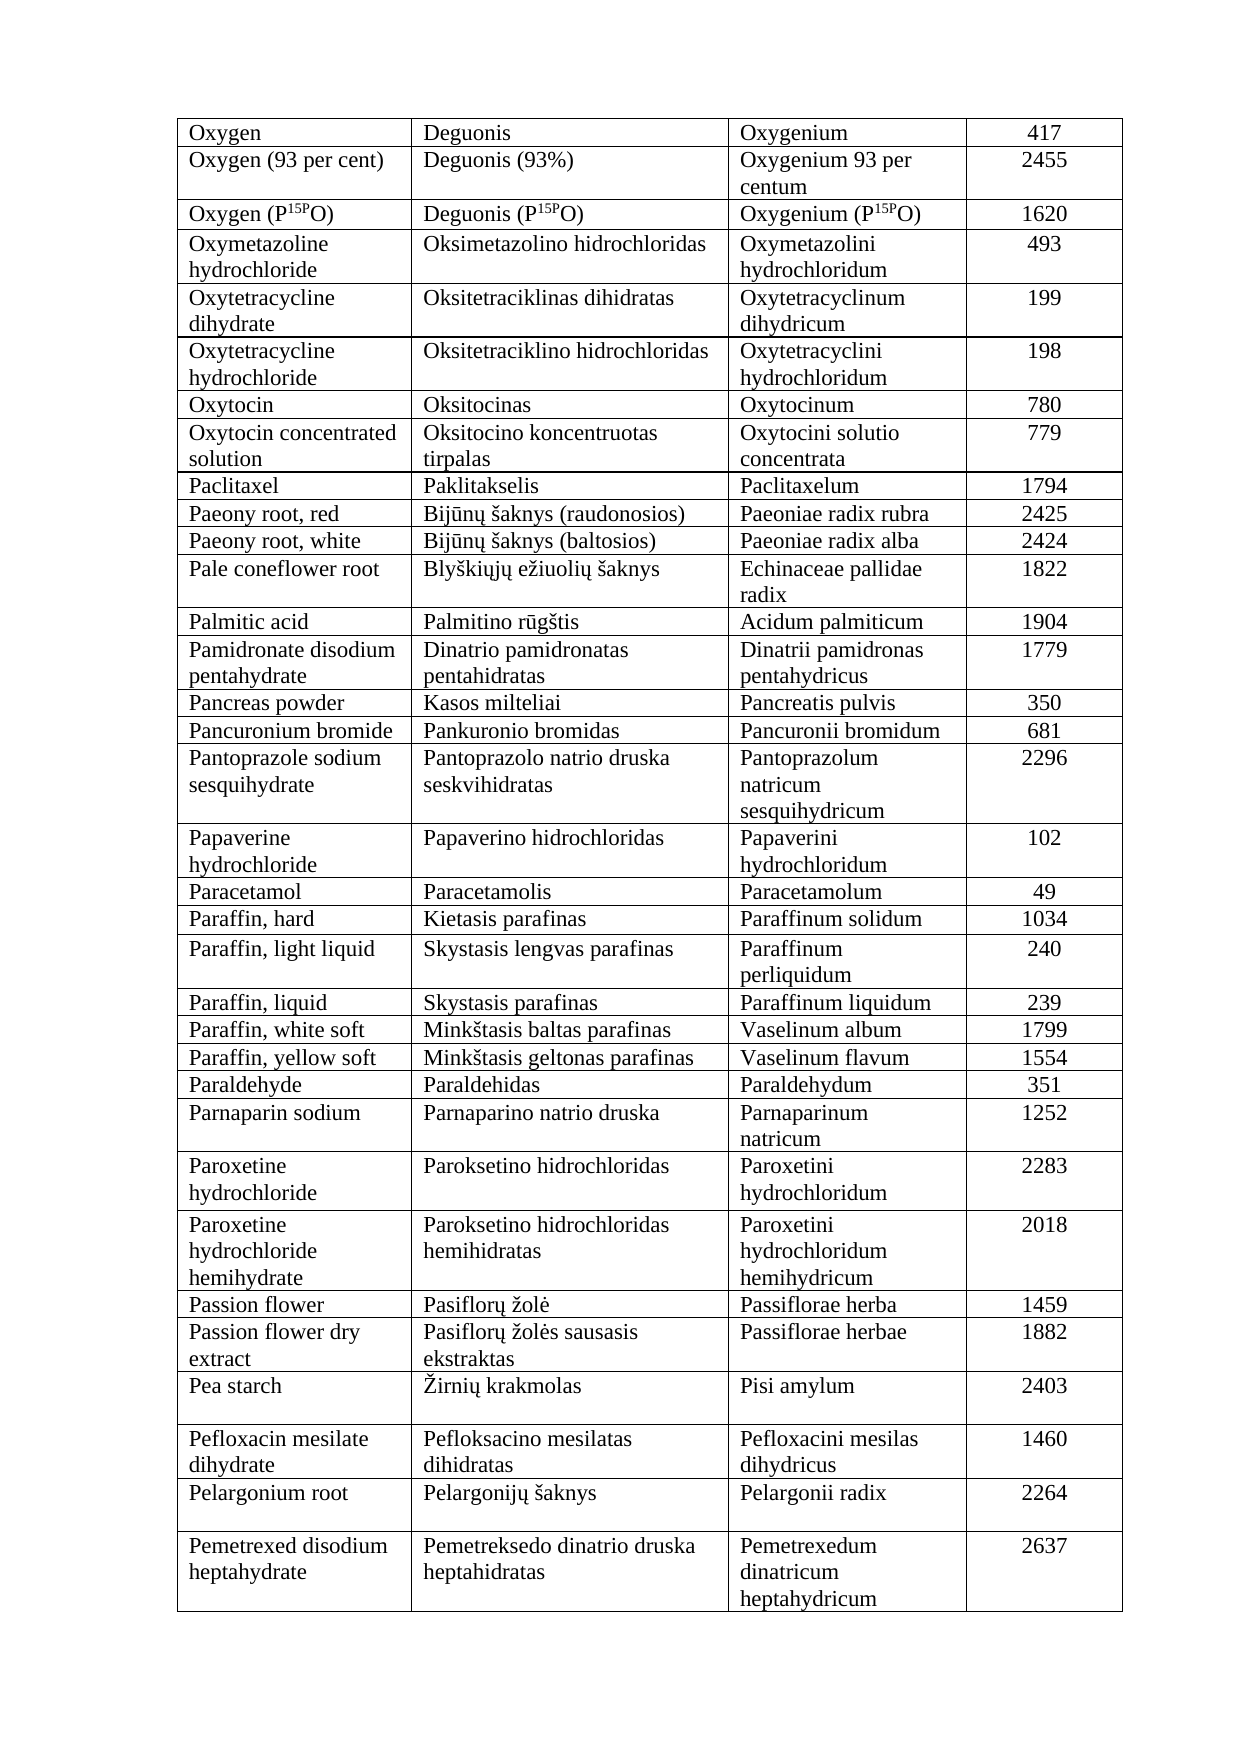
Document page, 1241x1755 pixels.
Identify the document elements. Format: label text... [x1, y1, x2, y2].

table_cell Papaverino hidrochloridas [412, 824, 728, 877]
table_cell 102 [967, 824, 1122, 877]
table_cell Oxygenium [729, 119, 966, 146]
table_cell Pancreatis pulvis [729, 690, 966, 716]
table_cell Paeoniae radix alba [729, 527, 966, 553]
table_cell Oksitocino koncentruotas tirpalas [412, 419, 728, 471]
table_cell Paraffin, liquid [178, 989, 411, 1015]
table_cell Paroksetino hidrochloridas hemihidratas [412, 1211, 728, 1290]
table_cell Žirnių krakmolas [412, 1372, 728, 1424]
table_cell Pantoprazole sodium sesquihydrate [178, 744, 411, 823]
table_cell Passion flower dry extract [178, 1318, 411, 1371]
table_cell 1904 [967, 608, 1122, 635]
table_cell 2455 [967, 147, 1122, 199]
table_cell Oxygenium 93 per centum [729, 147, 966, 199]
table_cell 1460 [967, 1425, 1122, 1478]
table_cell Pea starch [178, 1372, 411, 1424]
table_cell Palmitino rūgštis [412, 608, 728, 635]
table_cell Pancuronium bromide [178, 717, 411, 743]
table_cell Paroksetino hidrochloridas [412, 1152, 728, 1210]
table_cell Pemetrexed disodium heptahydrate [178, 1532, 411, 1611]
table_cell Oxytocin [178, 391, 411, 418]
table_cell Paraldehidas [412, 1071, 728, 1097]
table_cell Oxytetracycline dihydrate [178, 284, 411, 336]
table_cell Oxytetracyclinum dihydricum [729, 284, 966, 336]
table_cell Oxymetazolini hydrochloridum [729, 230, 966, 283]
table_cell Papaverine hydrochloride [178, 824, 411, 877]
table_cell 240 [967, 935, 1122, 988]
table_cell Pemetrexedum dinatricum heptahydricum [729, 1532, 966, 1611]
table_cell Oksitetraciklino hidrochloridas [412, 338, 728, 390]
table_cell Paroxetine hydrochloride hemihydrate [178, 1211, 411, 1290]
table_cell Paklitakselis [412, 473, 728, 499]
table_cell 2283 [967, 1152, 1122, 1210]
table_cell 681 [967, 717, 1122, 743]
table_cell 2296 [967, 744, 1122, 823]
table_cell Papaverini hydrochloridum [729, 824, 966, 877]
table_cell Paracetamolum [729, 878, 966, 904]
table_cell Pelargonii radix [729, 1479, 966, 1531]
table_cell Oxytetracyclini hydrochloridum [729, 338, 966, 390]
table_cell 2264 [967, 1479, 1122, 1531]
table_cell 1794 [967, 473, 1122, 499]
table_cell 49 [967, 878, 1122, 904]
table_cell Paraldehydum [729, 1071, 966, 1097]
table_cell 1822 [967, 555, 1122, 607]
table_cell Echinaceae pallidae radix [729, 555, 966, 607]
table_cell Pamidronate disodium pentahydrate [178, 636, 411, 688]
table_cell Oksitetraciklinas dihidratas [412, 284, 728, 336]
table_cell Pefloxacini mesilas dihydricus [729, 1425, 966, 1478]
table_cell Paclitaxel [178, 473, 411, 499]
table_cell Skystasis parafinas [412, 989, 728, 1015]
table_cell Bijūnų šaknys (baltosios) [412, 527, 728, 553]
table_cell Paeony root, white [178, 527, 411, 553]
table_cell Dinatrii pamidronas pentahydricus [729, 636, 966, 688]
table_cell Vaselinum album [729, 1016, 966, 1043]
table_cell Oxygen [178, 119, 411, 146]
table_cell Pankuronio bromidas [412, 717, 728, 743]
table_cell 1799 [967, 1016, 1122, 1043]
table_cell Oksimetazolino hidrochloridas [412, 230, 728, 283]
table_cell Paraffin, hard [178, 906, 411, 934]
table_cell Paroxetini hydrochloridum hemihydricum [729, 1211, 966, 1290]
table_cell Oxygenium (P15PO) [729, 200, 966, 229]
table_cell 780 [967, 391, 1122, 418]
table_cell Pale coneflower root [178, 555, 411, 607]
table_cell Kasos milteliai [412, 690, 728, 716]
table_cell Paraffinum liquidum [729, 989, 966, 1015]
table_cell Parnaparin sodium [178, 1099, 411, 1151]
table_cell 2018 [967, 1211, 1122, 1290]
table_cell Parnaparino natrio druska [412, 1099, 728, 1151]
table_cell 2424 [967, 527, 1122, 553]
table_cell Oxytocinum [729, 391, 966, 418]
table_cell Dinatrio pamidronatas pentahidratas [412, 636, 728, 688]
table_cell 417 [967, 119, 1122, 146]
table_cell Pancuronii bromidum [729, 717, 966, 743]
table_cell 199 [967, 284, 1122, 336]
table_cell Paeony root, red [178, 500, 411, 526]
table_cell 1459 [967, 1291, 1122, 1317]
table_cell Oxymetazoline hydrochloride [178, 230, 411, 283]
table_cell Minkštasis geltonas parafinas [412, 1044, 728, 1070]
table_cell Paroxetini hydrochloridum [729, 1152, 966, 1210]
table_cell 1252 [967, 1099, 1122, 1151]
table_cell Paracetamol [178, 878, 411, 904]
table_cell Pisi amylum [729, 1372, 966, 1424]
table_cell Pefloxacin mesilate dihydrate [178, 1425, 411, 1478]
table_cell 493 [967, 230, 1122, 283]
table_cell 1554 [967, 1044, 1122, 1070]
table_cell Passiflorae herba [729, 1291, 966, 1317]
table_cell 2425 [967, 500, 1122, 526]
table_cell Minkštasis baltas parafinas [412, 1016, 728, 1043]
table_cell Pefloksacino mesilatas dihidratas [412, 1425, 728, 1478]
table_cell Oxytocin concentrated solution [178, 419, 411, 471]
table_cell Oxygen (93 per cent) [178, 147, 411, 199]
table_cell Paraffin, light liquid [178, 935, 411, 988]
table_cell Skystasis lengvas parafinas [412, 935, 728, 988]
table_cell Pasiflorų žolės sausasis ekstraktas [412, 1318, 728, 1371]
table_cell Pantoprazolum natricum sesquihydricum [729, 744, 966, 823]
table_cell 239 [967, 989, 1122, 1015]
table_cell Paraffin, yellow soft [178, 1044, 411, 1070]
table_cell Passiflorae herbae [729, 1318, 966, 1371]
table_cell Paraffinum solidum [729, 906, 966, 934]
table_cell Palmitic acid [178, 608, 411, 635]
table_cell Pancreas powder [178, 690, 411, 716]
table_cell Acidum palmiticum [729, 608, 966, 635]
table_cell Oksitocinas [412, 391, 728, 418]
table_cell Paroxetine hydrochloride [178, 1152, 411, 1210]
table_cell 1779 [967, 636, 1122, 688]
table_cell Pelargonijų šaknys [412, 1479, 728, 1531]
table_cell 779 [967, 419, 1122, 471]
table_cell 2637 [967, 1532, 1122, 1611]
table_cell 1882 [967, 1318, 1122, 1371]
table_cell Oxytocini solutio concentrata [729, 419, 966, 471]
table_cell Oxygen (P15PO) [178, 200, 411, 229]
table_cell Kietasis parafinas [412, 906, 728, 934]
table_cell Oxytetracycline hydrochloride [178, 338, 411, 390]
table_cell Paraffinum perliquidum [729, 935, 966, 988]
table_cell Pasiflorų žolė [412, 1291, 728, 1317]
table_cell Parnaparinum natricum [729, 1099, 966, 1151]
table_cell Vaselinum flavum [729, 1044, 966, 1070]
table_cell Deguonis (P15PO) [412, 200, 728, 229]
table_cell Paraffin, white soft [178, 1016, 411, 1043]
table_cell 351 [967, 1071, 1122, 1097]
table_cell Pelargonium root [178, 1479, 411, 1531]
table_cell 350 [967, 690, 1122, 716]
table_cell 198 [967, 338, 1122, 390]
table_cell Paeoniae radix rubra [729, 500, 966, 526]
table_cell Paraldehyde [178, 1071, 411, 1097]
table_cell Paracetamolis [412, 878, 728, 904]
table_cell Paclitaxelum [729, 473, 966, 499]
table_cell Deguonis [412, 119, 728, 146]
table_cell Passion flower [178, 1291, 411, 1317]
table_cell Pantoprazolo natrio druska seskvihidratas [412, 744, 728, 823]
table_cell Blyškiųjų ežiuolių šaknys [412, 555, 728, 607]
table_cell Bijūnų šaknys (raudonosios) [412, 500, 728, 526]
table_cell 1034 [967, 906, 1122, 934]
table_cell 2403 [967, 1372, 1122, 1424]
table_cell Pemetreksedo dinatrio druska heptahidratas [412, 1532, 728, 1611]
table_cell Deguonis (93%) [412, 147, 728, 199]
table_cell 1620 [967, 200, 1122, 229]
